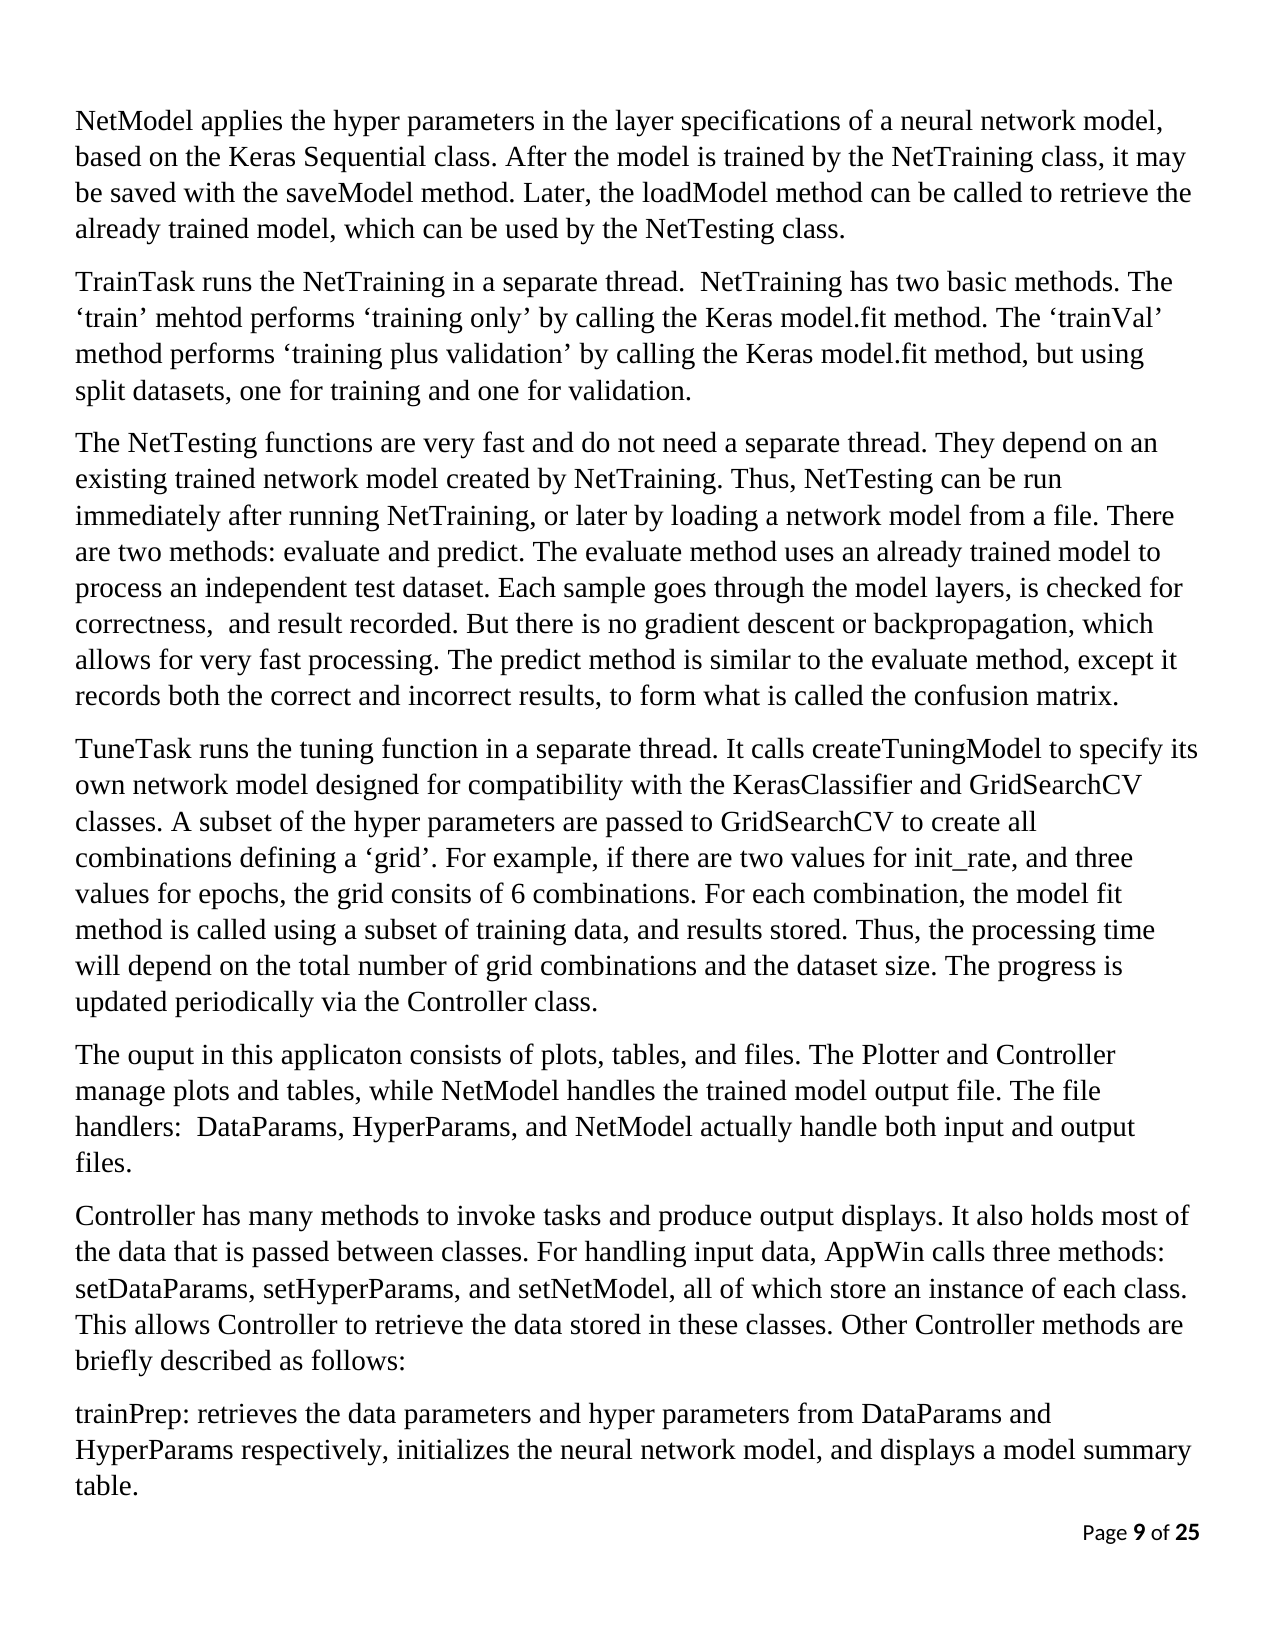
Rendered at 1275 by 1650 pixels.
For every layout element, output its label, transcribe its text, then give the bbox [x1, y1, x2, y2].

text NetModel applies the hyper parameters in the layer specifications of a neural network model, based on the Keras Sequential class. After the model is trained by the NetTraining class, it may be saved with the saveModel method. Later, the loadModel method can be called to retrieve the already trained model, which can be used by the NetTesting class. [75, 103, 1200, 245]
text The ouput in this applicaton consists of plots, tables, and files. The Plotter and Controller manage plots and tables, while NetModel handles the trained model output file. The file handlers: DataParams, HyperParams, and NetModel actually handle both input and output files. [75, 1037, 1200, 1179]
text TuneTask runs the tuning function in a separate thread. It calls createTuningModel to specify its own network model designed for compatibility with the KerasClassifier and GridSearchCV classes. A subset of the hyper parameters are passed to GridSearchCV to create all combinations defining a ‘grid’. For example, if there are two values for init_rate, and three values for epochs, the grid consits of 6 combinations. For each combination, the model fit method is called using a subset of training data, and results stored. Thus, the processing time will depend on the total number of grid combinations and the dataset size. The progress is updated periodically via the Controller class. [75, 731, 1200, 1018]
text TrainTask runs the NetTraining in a separate thread. NetTraining has two basic methods. The ‘train’ mehtod performs ‘training only’ by calling the Keras model.fit method. The ‘trainVal’ method performs ‘training plus validation’ by calling the Keras model.fit method, but using split datasets, one for training and one for validation. [75, 264, 1200, 406]
text trainPrep: retrieves the data parameters and hyper parameters from DataParams and HyperParams respectively, initializes the neural network model, and displays a model summary table. [75, 1396, 1200, 1502]
text The NetTesting functions are very fast and do not need a separate thread. They depend on an existing trained network model created by NetTraining. Thus, NetTesting can be run immediately after running NetTraining, or later by loading a network model from a file. There are two methods: evaluate and predict. The evaluate method uses an already trained model to process an independent test dataset. Each sample goes through the model layers, is checked for correctness, and result recorded. But there is no gradient descent or backpropagation, which allows for very fast processing. The predict method is similar to the evaluate method, except it records both the correct and incorrect results, to form what is called the confusion matrix. [75, 426, 1200, 712]
text Controller has many methods to invoke tasks and produce output displays. It also holds most of the data that is passed between classes. For handling input data, AppWin calls three methods: setDataParams, setHyperParams, and setNetModel, all of which store an instance of each class. This allows Controller to retrieve the data stored in these classes. Other Controller methods are briefly described as follows: [75, 1198, 1200, 1377]
